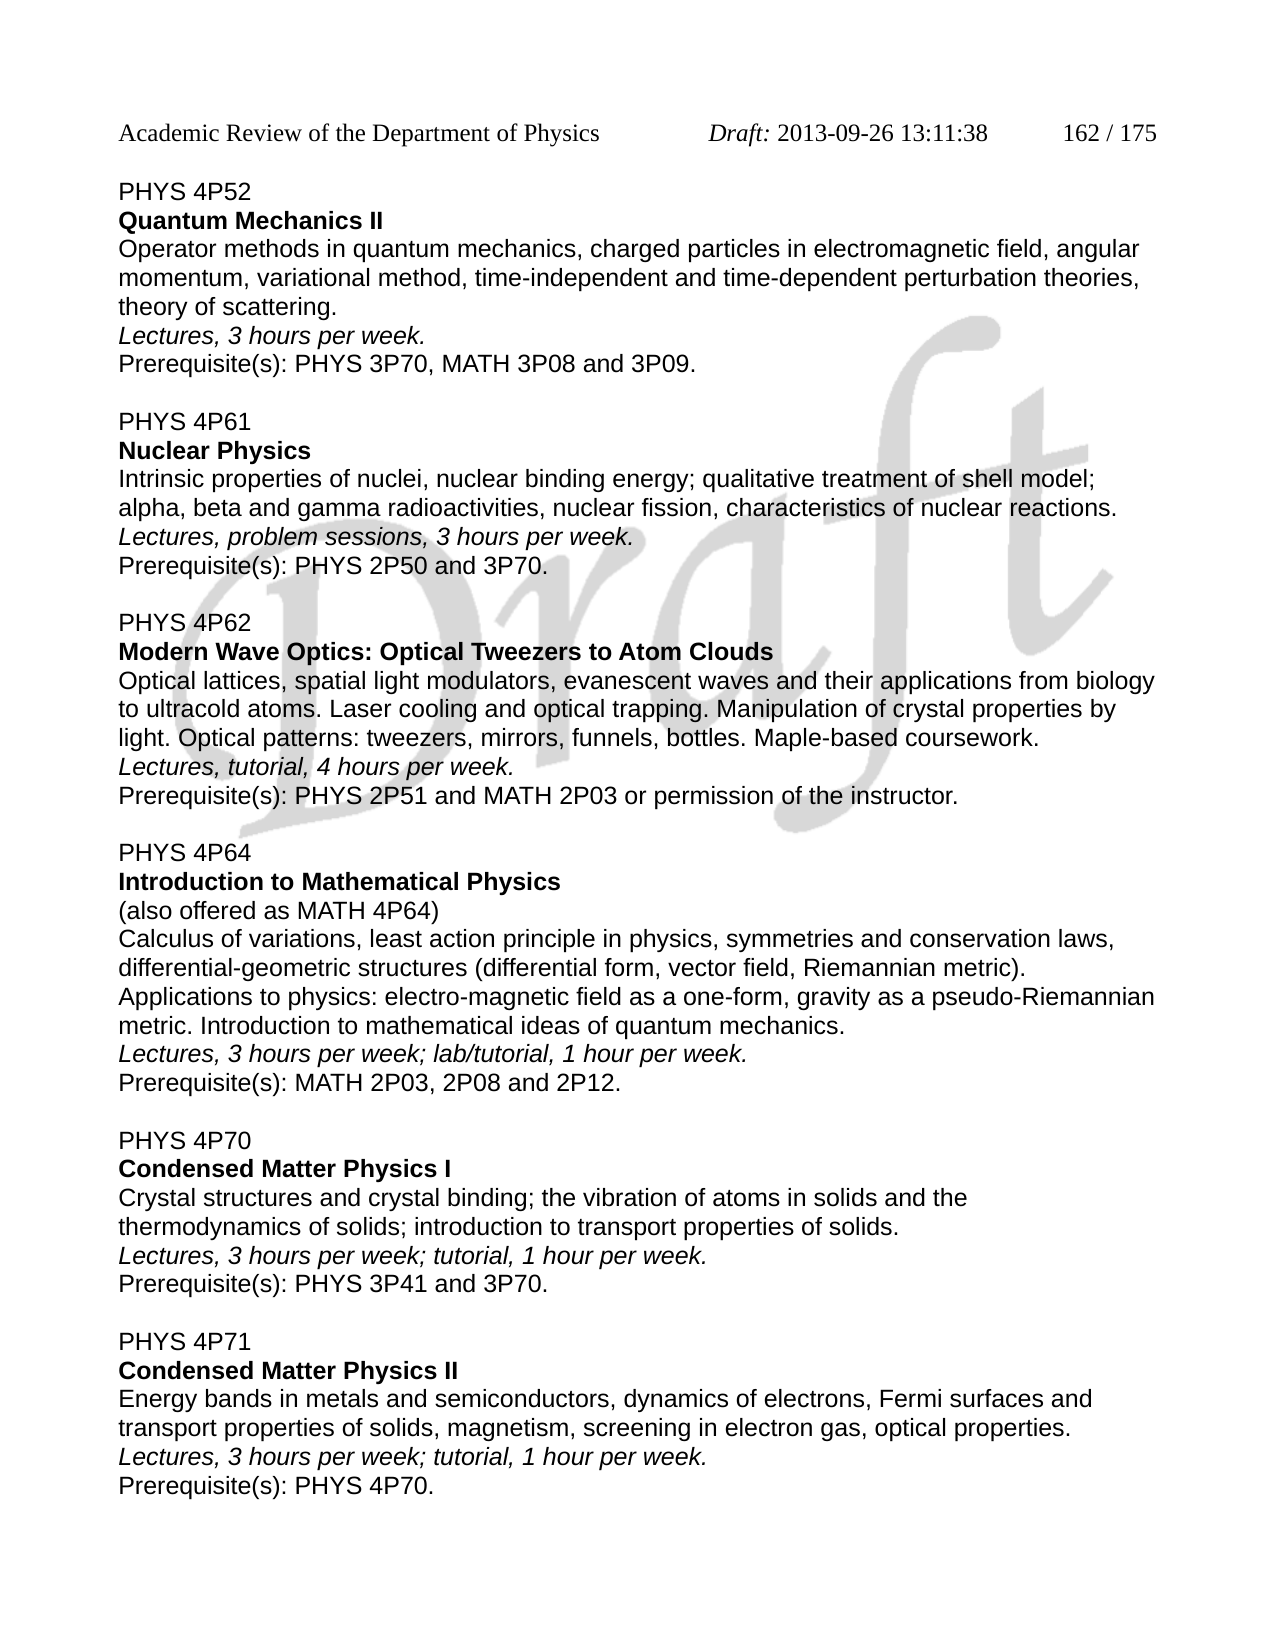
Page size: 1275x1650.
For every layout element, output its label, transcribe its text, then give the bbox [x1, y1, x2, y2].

picture [118, 1528, 1157, 1532]
picture [118, 118, 1157, 177]
text PHYS 4P52 Quantum Mechanics II Operator methods in quantum mechanics, charged particles in electromagnetic field, angular momentum, variational method, time-independent and time-dependent perturbation theories, theory of scattering. Lectures, 3 hours per week. Prerequisite(s): PHYS 3P70, MATH 3P08 and 3P09. PHYS 4P61 Nuclear Physics Intrinsic properties of nuclei, nuclear binding energy; qualitative treatment of shell model; alpha, beta and gamma radioactivities, nuclear fission, characteristics of nuclear reactions. Lectures, problem sessions, 3 hours per week. Prerequisite(s): PHYS 2P50 and 3P70. PHYS 4P62 Modern Wave Optics: Optical Tweezers to Atom Clouds Optical lattices, spatial light modulators, evanescent waves and their applications from biology to ultracold atoms. Laser cooling and optical trapping. Manipulation of crystal properties by light. Optical patterns: tweezers, mirrors, funnels, bottles. Maple-based coursework. Lectures, tutorial, 4 hours per week. Prerequisite(s): PHYS 2P51 and MATH 2P03 or permission of the instructor. PHYS 4P64 Introduction to Mathematical Physics (also offered as MATH 4P64) Calculus of variations, least action principle in physics, symmetries and conservation laws, differential-geometric structures (differential form, vector field, Riemannian metric). Applications to physics: electro-magnetic field as a one-form, gravity as a pseudo-Riemannian metric. Introduction to mathematical ideas of quantum mechanics. Lectures, 3 hours per week; lab/tutorial, 1 hour per week. Prerequisite(s): MATH 2P03, 2P08 and 2P12. PHYS 4P70 Condensed Matter Physics I Crystal structures and crystal binding; the vibration of atoms in solids and the thermodynamics of solids; introduction to transport properties of solids. Lectures, 3 hours per week; tutorial, 1 hour per week. Prerequisite(s): PHYS 3P41 and 3P70. PHYS 4P71 Condensed Matter Physics II Energy bands in metals and semiconductors, dynamics of electrons, Fermi surfaces and transport properties of solids, magnetism, screening in electron gas, optical properties. Lectures, 3 hours per week; tutorial, 1 hour per week. Prerequisite(s): PHYS 4P70. [118, 177, 1157, 1528]
